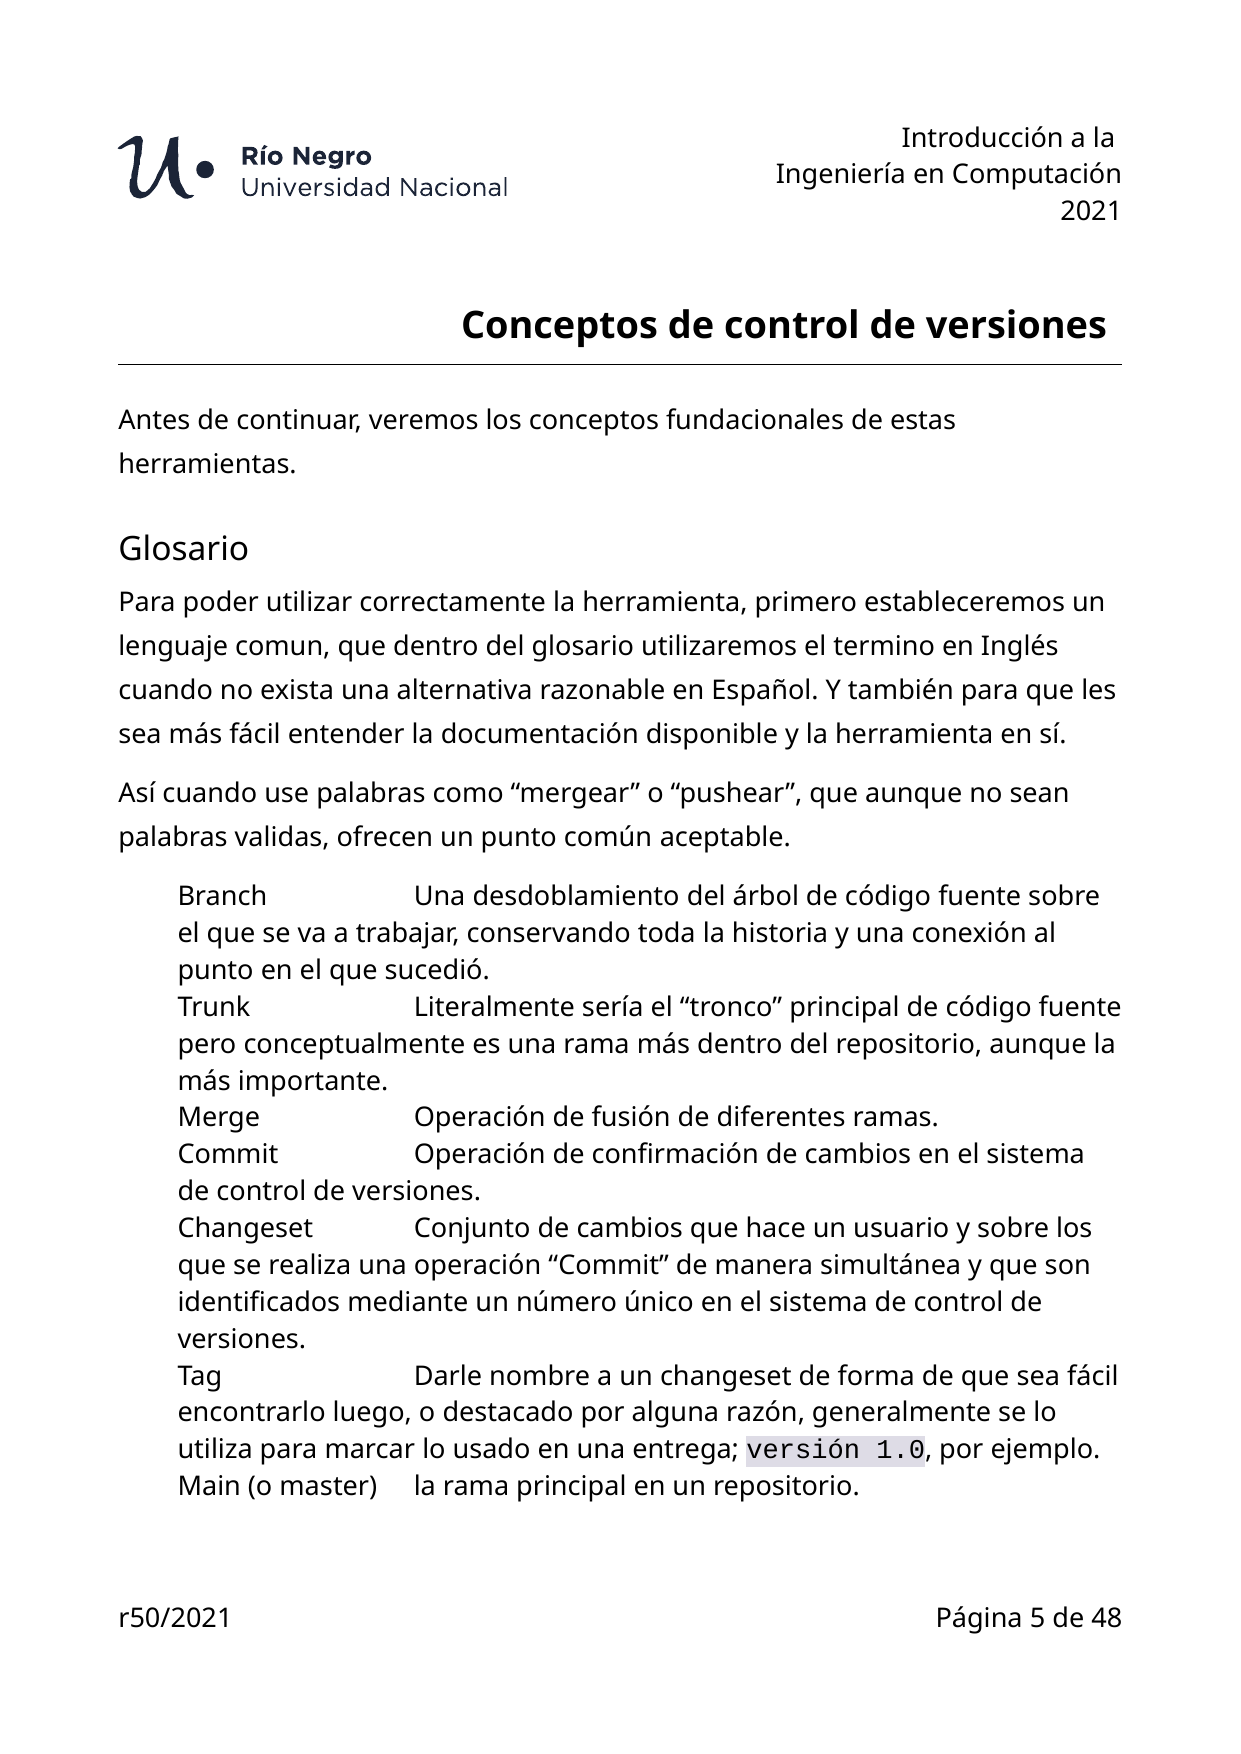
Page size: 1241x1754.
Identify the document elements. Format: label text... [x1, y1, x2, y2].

text Commit Operación de confirmación de cambios en el sistema de control de versiones. [177, 1135, 1122, 1208]
text Trunk Literalmente sería el “tronco” principal de código fuente pero conceptualmente es una rama más dentro del repositorio, aunque la más importante. [177, 987, 1122, 1098]
text Así cuando use palabras como “mergear” o “pushear”, que aunque no sean palabras validas, ofrecen un punto común aceptable. [118, 774, 1122, 855]
subtitle Conceptos de control de versiones [118, 283, 1122, 364]
text Tag Darle nombre a un changeset de forma de que sea fácil encontrarlo luego, o destacado por alguna razón, generalmente se lo utiliza para marcar lo usado en una entrega; versión 1.0, por ejemplo. [177, 1356, 1122, 1467]
text Para poder utilizar correctamente la herramienta, primero estableceremos un lenguaje comun, que dentro del glosario utilizaremos el termino en Inglés cuando no exista una alternativa razonable en Español. Y también para que les sea más fácil entender la documentación disponible y la herramienta en sí. [118, 582, 1122, 752]
text Antes de continuar, veremos los conceptos fundacionales de estas herramientas. [118, 400, 1122, 481]
text Changeset Conjunto de cambios que hace un usuario y sobre los que se realiza una operación “Commit” de manera simultánea y que son identificados mediante un número único en el sistema de control de versiones. [177, 1208, 1122, 1356]
text Merge Operación de fusión de diferentes ramas. [177, 1098, 1122, 1135]
subtitle Glosario [118, 524, 1122, 570]
text Main (o master) la rama principal en un repositorio. [177, 1467, 1122, 1504]
text Branch Una desdoblamiento del árbol de código fuente sobre el que se va a trabajar, conservando toda la historia y una conexión al punto en el que sucedió. [177, 877, 1122, 987]
